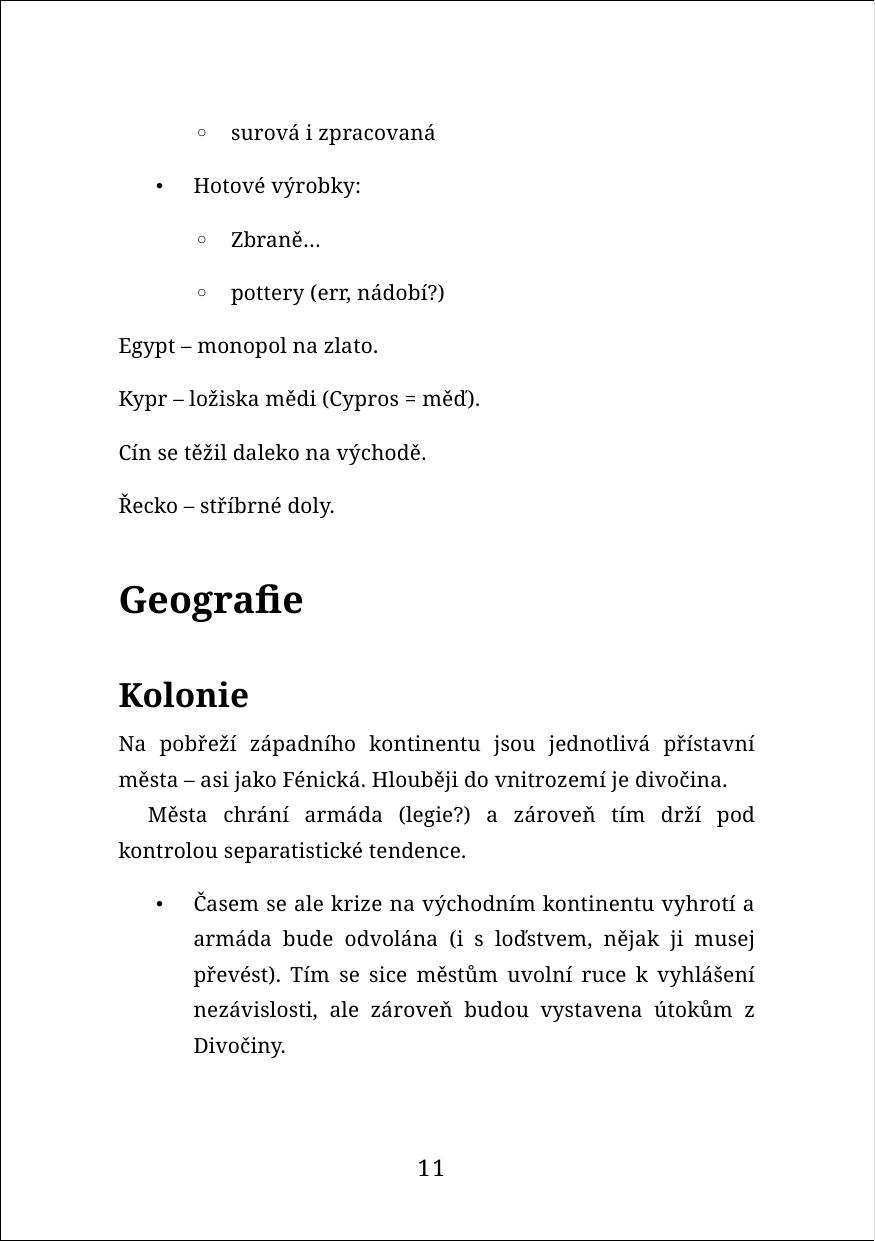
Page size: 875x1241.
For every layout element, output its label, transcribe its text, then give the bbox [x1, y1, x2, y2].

list pottery (err, nádobí?) [193, 278, 756, 306]
subtitle Geografie [118, 574, 756, 625]
text Řecko – stříbrné doly. [118, 491, 756, 519]
text Cín se těžil daleko na východě. [118, 438, 756, 466]
text Kypr – ložiska mědi (Cypros = měď). [118, 384, 756, 413]
list Časem se ale krize na východním kontinentu vyhrotí a armáda bude odvolána (i s loďstvem, nějak ji musej převést). Tím se sice městům uvolní ruce k vyhlášení nezávislosti, ale zároveň budou vystavena útokům z Divočiny. [156, 889, 756, 1059]
text Na pobřeží západního kontinentu jsou jednotlivá přístavní města – asi jako Fénická. Hlouběji do vnitrozemí je divočina. Města chrání armáda (legie?) a zároveň tím drží pod kontrolou separatistické tendence. [118, 729, 756, 864]
list surová i zpracovaná [193, 118, 756, 147]
text Egypt – monopol na zlato. [118, 331, 756, 359]
subtitle Kolonie [118, 672, 756, 717]
list Zbraně… [193, 225, 756, 253]
list Hotové výrobky: [156, 171, 756, 200]
